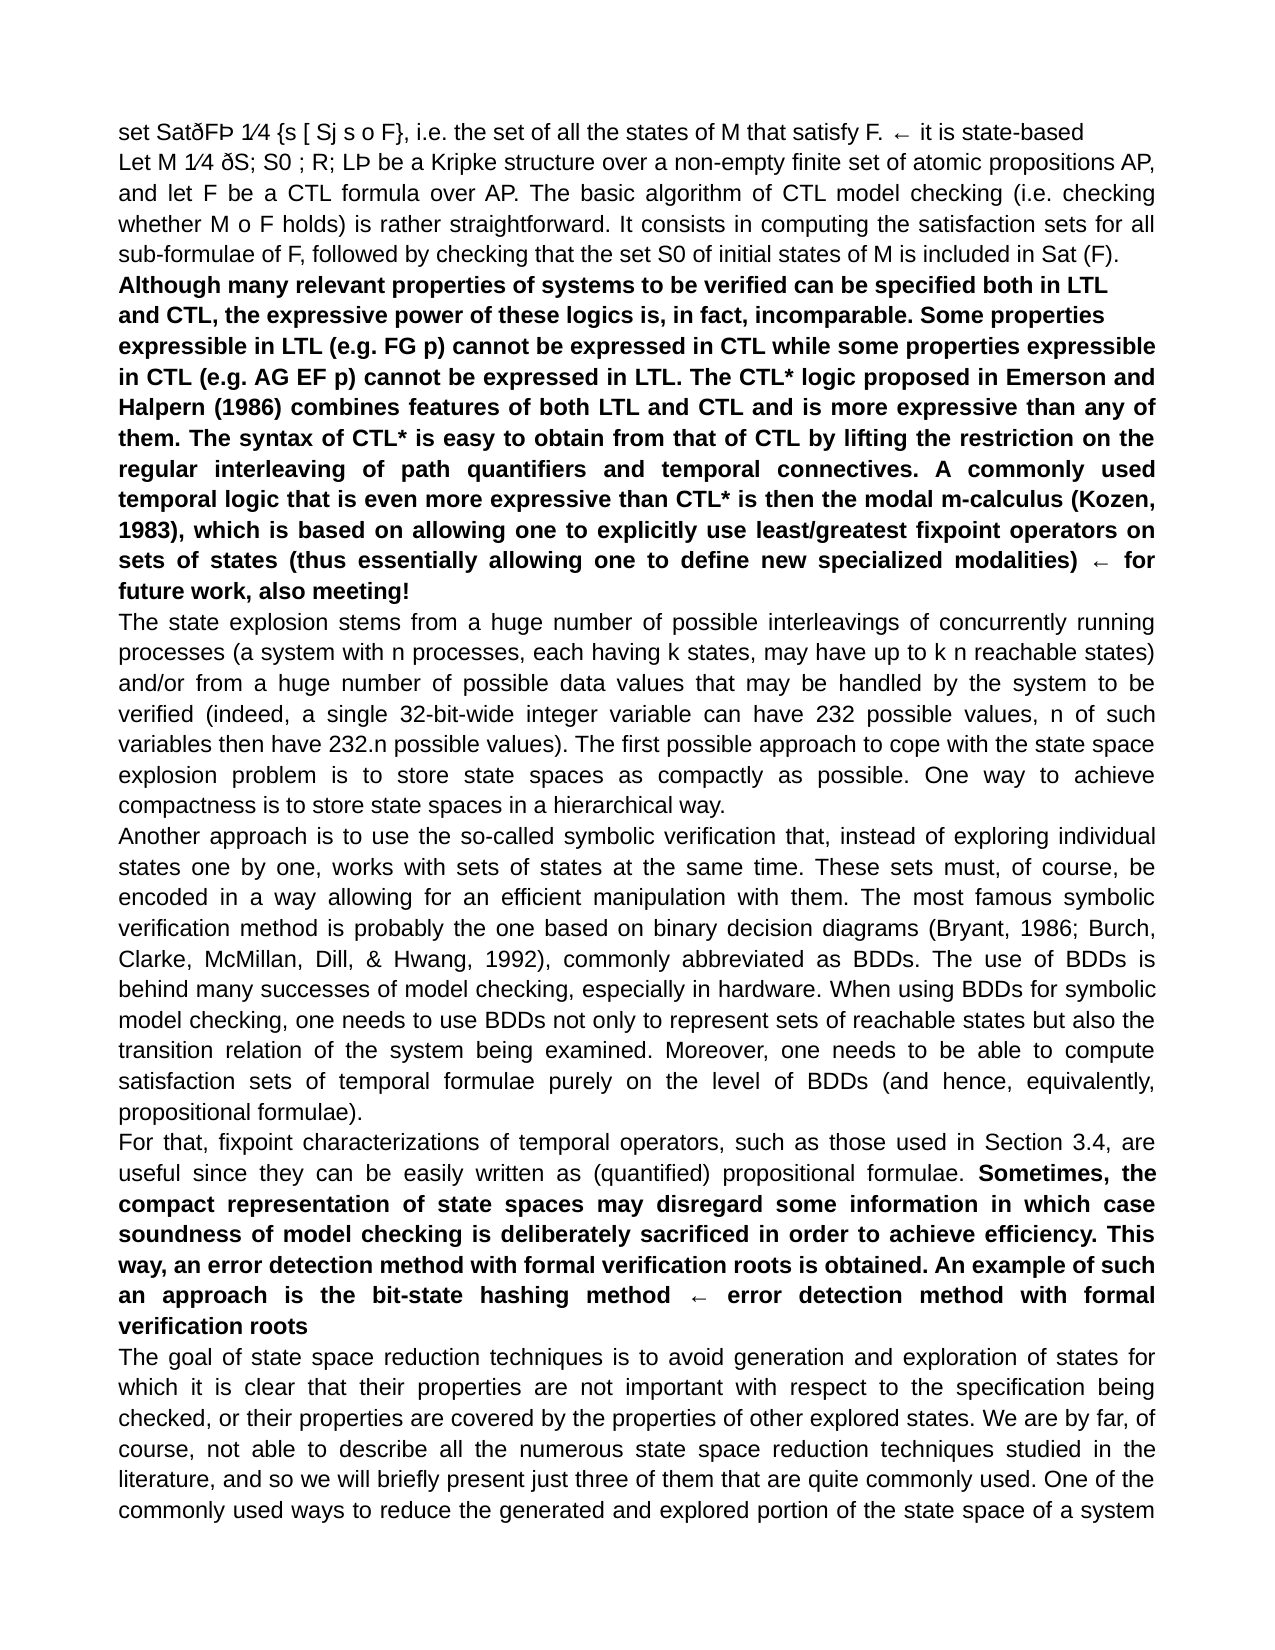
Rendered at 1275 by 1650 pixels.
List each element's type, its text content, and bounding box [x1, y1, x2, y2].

text Another approach is to use the so-called symbolic verification that, instead of exploring individual states one by one, works with sets of states at the same time. These sets must, of course, be encoded in a way allowing for an efficient manipulation with them. The most famous symbolic verification method is probably the one based on binary decision diagrams (Bryant, 1986; Burch, Clarke, McMillan, Dill, & Hwang, 1992), commonly abbreviated as BDDs. The use of BDDs is behind many successes of model checking, especially in hardware. When using BDDs for symbolic model checking, one needs to use BDDs not only to represent sets of reachable states but also the transition relation of the system being examined. Moreover, one needs to be able to compute satisfaction sets of temporal formulae purely on the level of BDDs (and hence, equivalently, propositional formulae). [118, 822, 1157, 1125]
text expressible in LTL (e.g. FG p) cannot be expressed in CTL while some properties expressible in CTL (e.g. AG EF p) cannot be expressed in LTL. The CTL* logic proposed in Emerson and Halpern (1986) combines features of both LTL and CTL and is more expressive than any of them. The syntax of CTL* is easy to obtain from that of CTL by lifting the restriction on the regular interleaving of path quantifiers and temporal connectives. A commonly used temporal logic that is even more expressive than CTL* is then the modal m-calculus (Kozen, 1983), which is based on allowing one to explicitly use least/greatest fixpoint operators on sets of states (thus essentially allowing one to define new specialized modalities) ← for future work, also meeting! [118, 332, 1157, 604]
text The goal of state space reduction techniques is to avoid generation and exploration of states for which it is clear that their properties are not important with respect to the specification being checked, or their properties are covered by the properties of other explored states. We are by far, of course, not able to describe all the numerous state space reduction techniques studied in the literature, and so we will briefly present just three of them that are quite commonly used. One of the commonly used ways to reduce the generated and explored portion of the state space of a system [118, 1343, 1157, 1523]
text Let M 1⁄4 ðS; S0 ; R; LÞ be a Kripke structure over a non-empty finite set of atomic propositions AP, and let F be a CTL formula over AP. The basic algorithm of CTL model checking (i.e. checking whether M o F holds) is rather straightforward. It consists in computing the satisfaction sets for all sub-formulae of F, followed by checking that the set S0 of initial states of M is included in Sat (F). [118, 149, 1157, 267]
text For that, fixpoint characterizations of temporal operators, such as those used in Section 3.4, are useful since they can be easily written as (quantified) propositional formulae. Sometimes, the compact representation of state spaces may disregard some information in which case soundness of model checking is deliberately sacrificed in order to achieve efficiency. This way, an error detection method with formal verification roots is obtained. An example of such an approach is the bit-state hashing method ← error detection method with formal verification roots [118, 1129, 1157, 1339]
text and CTL, the expressive power of these logics is, in fact, incomparable. Some properties [118, 302, 1157, 329]
text The state explosion stems from a huge number of possible interleavings of concurrently running processes (a system with n processes, each having k states, may have up to k n reachable states) and/or from a huge number of possible data values that may be handled by the system to be verified (indeed, a single 32-bit-wide integer variable can have 232 possible values, n of such variables then have 232.n possible values). The first possible approach to cope with the state space explosion problem is to store state spaces as compactly as possible. One way to achieve compactness is to store state spaces in a hierarchical way. [118, 608, 1157, 819]
text Although many relevant properties of systems to be verified can be specified both in LTL [118, 271, 1157, 298]
text set SatðFÞ 1⁄4 {s [ Sj s o F}, i.e. the set of all the states of M that satisfy F. ← it is state-based [118, 118, 1157, 145]
